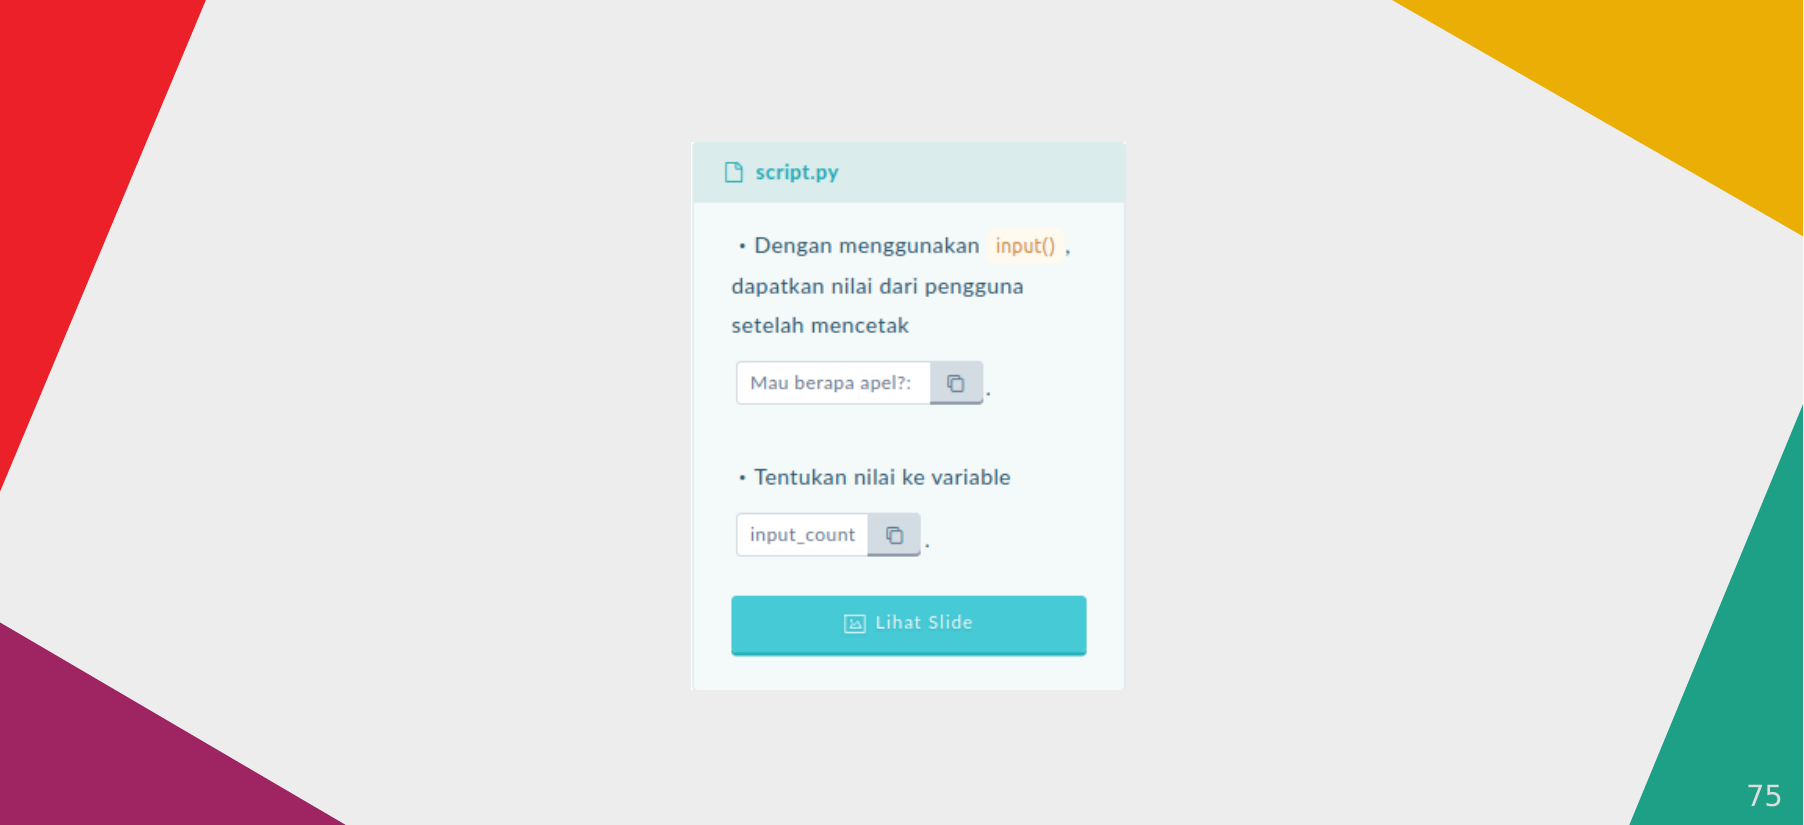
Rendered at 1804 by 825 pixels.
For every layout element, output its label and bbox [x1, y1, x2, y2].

picture [691, 142, 1126, 690]
